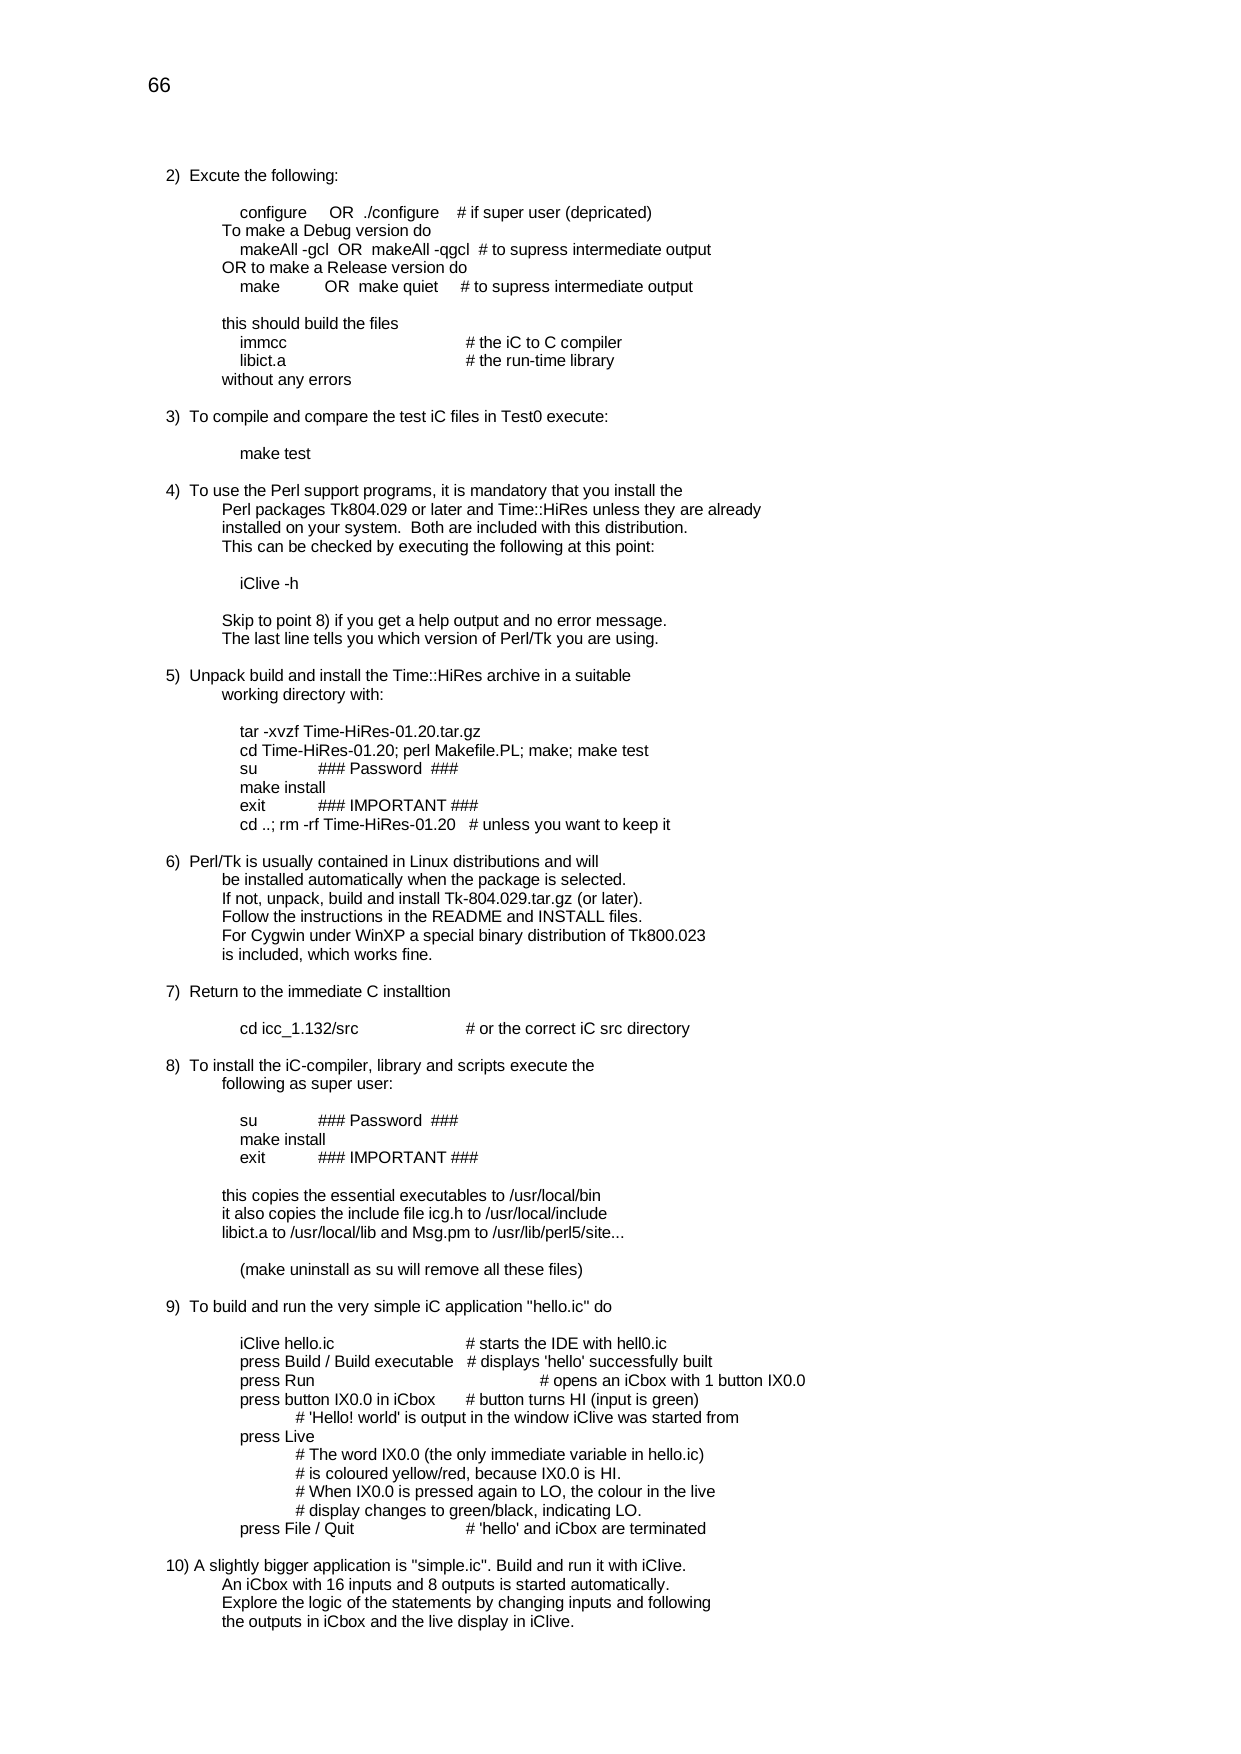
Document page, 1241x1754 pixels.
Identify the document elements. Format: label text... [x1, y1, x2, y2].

text make test [148, 444, 1092, 463]
text tar -xvzf Time-HiRes-01.20.tar.gz [148, 722, 1092, 741]
text # is coloured yellow/red, because IX0.0 is HI. [148, 1464, 1092, 1483]
text 10) A slightly bigger application is "simple.ic". Build and run it with iClive. [148, 1557, 1092, 1575]
text su ### Password ### [148, 1112, 1092, 1130]
text it also copies the include file icg.h to /usr/local/include [148, 1204, 1092, 1223]
text 8) To install the iC-compiler, library and scripts execute the [148, 1056, 1092, 1075]
text is included, which works fine. [148, 945, 1092, 963]
text exit ### IMPORTANT ### [148, 1149, 1092, 1167]
text This can be checked by executing the following at this point: [148, 537, 1092, 556]
text 2) Excute the following: [148, 166, 1092, 185]
text 4) To use the Perl support programs, it is mandatory that you install the [148, 481, 1092, 500]
text press button IX0.0 in iCbox # button turns HI (input is green) [148, 1390, 1092, 1408]
text following as super user: [148, 1075, 1092, 1093]
text makeAll -gcl OR makeAll -qgcl # to supress intermediate output [148, 240, 1092, 259]
text make install [148, 1130, 1092, 1149]
text press Build / Build executable # displays 'hello' successfully built [148, 1353, 1092, 1371]
text For Cygwin under WinXP a special binary distribution of Tk800.023 [148, 926, 1092, 945]
text libict.a to /usr/local/lib and Msg.pm to /usr/lib/perl5/site... [148, 1223, 1092, 1242]
text If not, unpack, build and install Tk-804.029.tar.gz (or later). [148, 889, 1092, 908]
text exit ### IMPORTANT ### [148, 797, 1092, 815]
text # display changes to green/black, indicating LO. [148, 1501, 1092, 1520]
text this copies the essential executables to /usr/local/bin [148, 1186, 1092, 1204]
text the outputs in iCbox and the live display in iClive. [148, 1612, 1092, 1631]
text Perl packages Tk804.029 or later and Time::HiRes unless they are already [148, 500, 1092, 518]
text su ### Password ### [148, 759, 1092, 778]
text immcc # the iC to C compiler [148, 333, 1092, 352]
text The last line tells you which version of Perl/Tk you are using. [148, 630, 1092, 648]
text Follow the instructions in the README and INSTALL files. [148, 908, 1092, 926]
text # When IX0.0 is pressed again to LO, the colour in the live [148, 1483, 1092, 1501]
text cd ..; rm -rf Time-HiRes-01.20 # unless you want to keep it [148, 815, 1092, 834]
text make install [148, 778, 1092, 797]
text 9) To build and run the very simple iC application "hello.ic" do [148, 1297, 1092, 1316]
text without any errors [148, 370, 1092, 389]
text be installed automatically when the package is selected. [148, 871, 1092, 889]
text press File / Quit # 'hello' and iCbox are terminated [148, 1520, 1092, 1538]
text configure OR ./configure # if super user (depricated) [148, 203, 1092, 222]
text cd Time-HiRes-01.20; perl Makefile.PL; make; make test [148, 741, 1092, 759]
text press Run # opens an iCbox with 1 button IX0.0 [148, 1371, 1092, 1390]
text To make a Debug version do [148, 222, 1092, 240]
text this should build the files [148, 314, 1092, 333]
text 3) To compile and compare the test iC files in Test0 execute: [148, 407, 1092, 426]
text OR to make a Release version do [148, 259, 1092, 277]
text working directory with: [148, 685, 1092, 704]
text 5) Unpack build and install the Time::HiRes archive in a suitable [148, 667, 1092, 685]
text 6) Perl/Tk is usually contained in Linux distributions and will [148, 852, 1092, 871]
text # The word IX0.0 (the only immediate variable in hello.ic) [148, 1446, 1092, 1464]
text press Live [148, 1427, 1092, 1446]
text make OR make quiet # to supress intermediate output [148, 277, 1092, 296]
text Skip to point 8) if you get a help output and no error message. [148, 611, 1092, 630]
text iClive -h [148, 574, 1092, 593]
text cd icc_1.132/src # or the correct iC src directory [148, 1019, 1092, 1038]
text Explore the logic of the statements by changing inputs and following [148, 1594, 1092, 1612]
text 7) Return to the immediate C installtion [148, 982, 1092, 1001]
text libict.a # the run-time library [148, 352, 1092, 370]
text installed on your system. Both are included with this distribution. [148, 518, 1092, 537]
text iClive hello.ic # starts the IDE with hell0.ic [148, 1334, 1092, 1353]
text # 'Hello! world' is output in the window iClive was started from [148, 1408, 1092, 1427]
text An iCbox with 16 inputs and 8 outputs is started automatically. [148, 1575, 1092, 1594]
text (make uninstall as su will remove all these files) [148, 1260, 1092, 1279]
